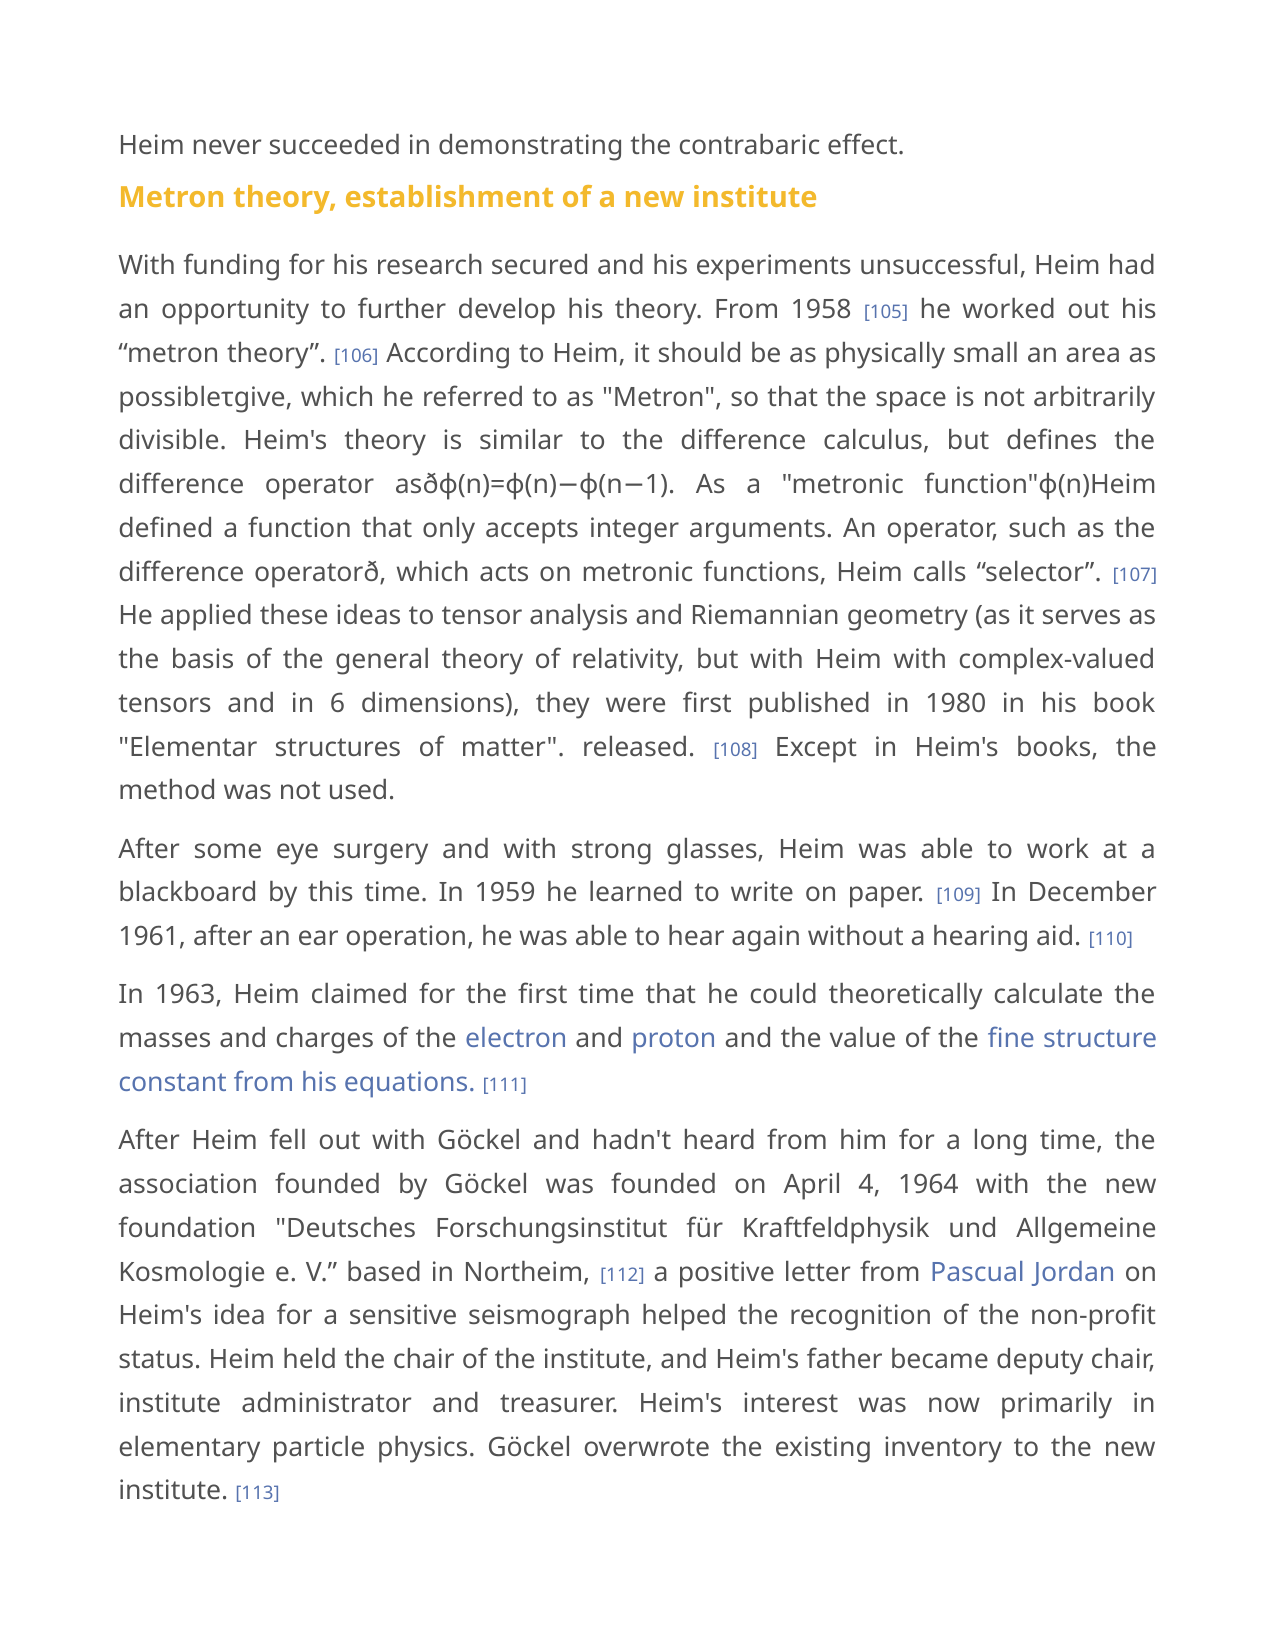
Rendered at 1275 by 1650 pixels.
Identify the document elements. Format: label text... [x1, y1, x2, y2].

text After some eye surgery and with strong glasses, Heim was able to work at a blackboard by this time. In 1959 he learned to write on paper. [109] In December 1961, after an ear operation, he was able to hear again without a hearing aid. [110] [118, 822, 1157, 953]
text Heim never succeeded in demonstrating the contrabaric effect. [118, 118, 1157, 162]
subtitle Metron theory, establishment of a new institute [118, 176, 1157, 216]
text With funding for his research secured and his experiments unsuccessful, Heim had an opportunity to further develop his theory. From 1958 [105] he worked out his “metron theory”. [106] According to Heim, it should be as physically small an area as possibleτgive, which he referred to as "Metron", so that the space is not arbitrarily divisible. Heim's theory is similar to the difference calculus, but defines the difference operator asðϕ(n)=ϕ(n)−ϕ(n−1). As a "metronic function"ϕ(n)Heim defined a function that only accepts integer arguments. An operator, such as the difference operatorð, which acts on metronic functions, Heim calls “selector”. [107] He applied these ideas to tensor analysis and Riemannian geometry (as it serves as the basis of the general theory of relativity, but with Heim with complex-valued tensors and in 6 dimensions), they were first published in 1980 in his book "Elementar structures of matter". released. [108] Except in Heim's books, the method was not used. [118, 239, 1157, 807]
text In 1963, Heim claimed for the first time that he could theoretically calculate the masses and charges of the electron and proton and the value of the fine structure constant from his equations. [111] [118, 968, 1157, 1099]
text After Heim fell out with Göckel and hadn't heard from him for a long time, the association founded by Göckel was founded on April 4, 1964 with the new foundation "Deutsches Forschungsinstitut für Kraftfeldphysik und Allgemeine Kosmologie e. V.” based in Northeim, [112] a positive letter from Pascual Jordan on Heim's idea for a sensitive seismograph helped the recognition of the non-profit status. Heim held the chair of the institute, and Heim's father became deputy chair, institute administrator and treasurer. Heim's interest was now primarily in elementary particle physics. Göckel overwrote the existing inventory to the new institute. [113] [118, 1114, 1157, 1507]
